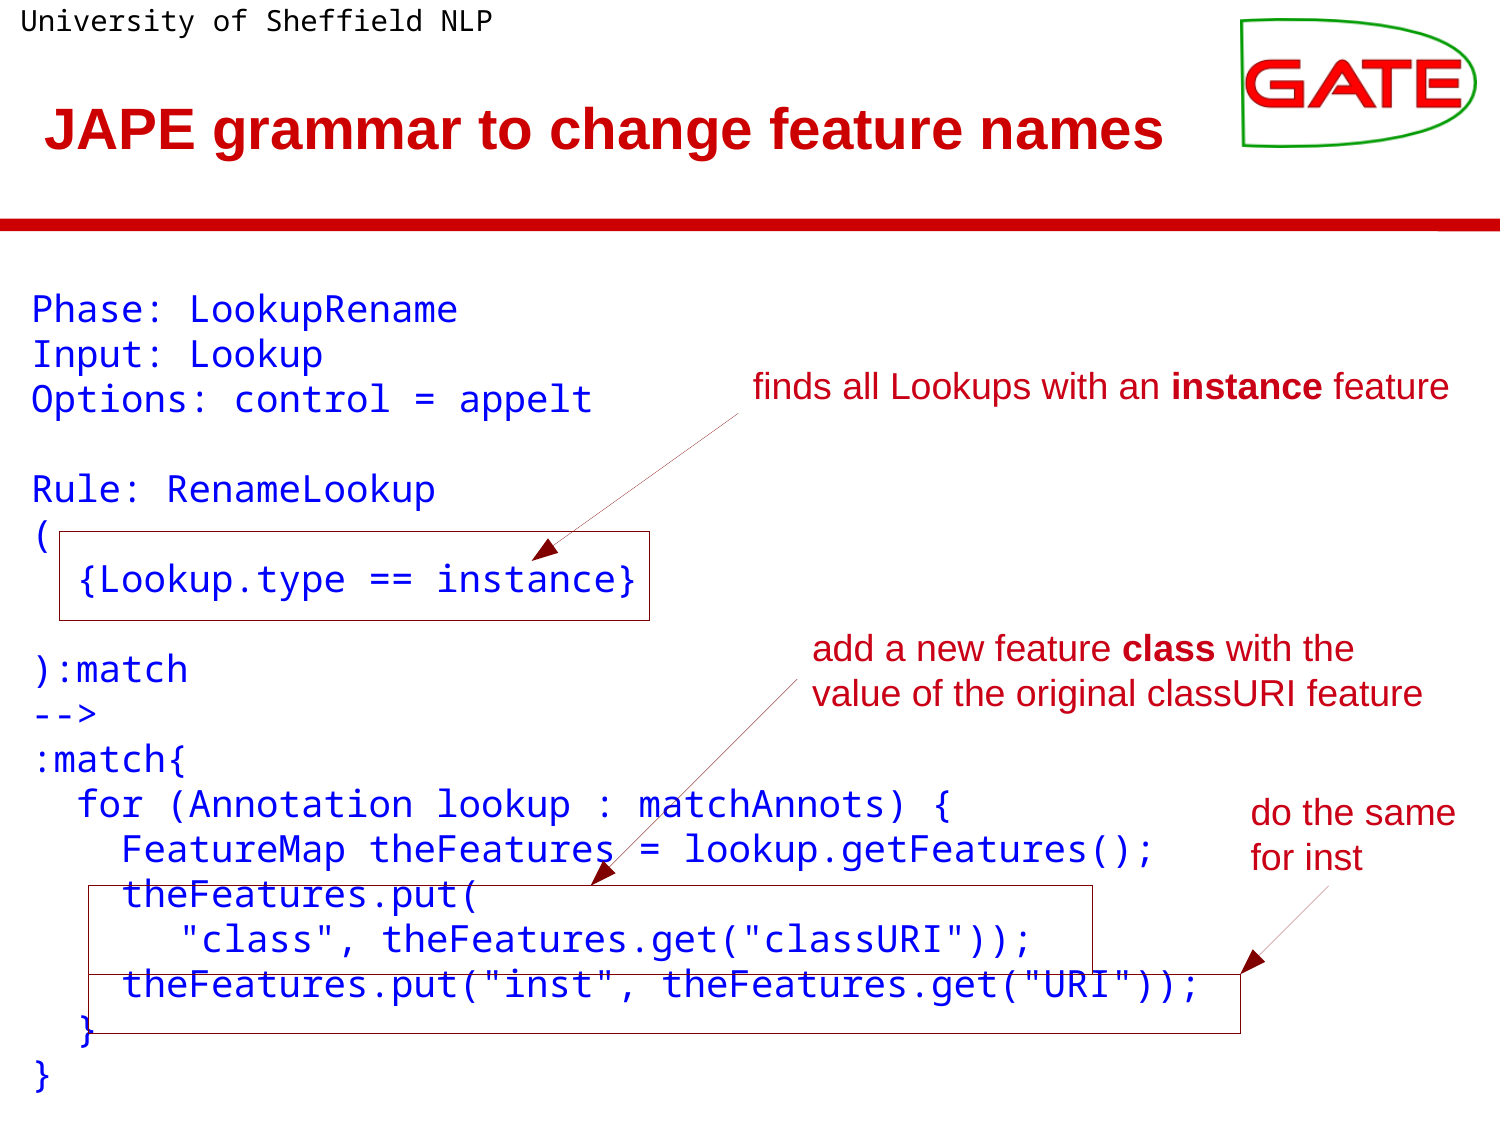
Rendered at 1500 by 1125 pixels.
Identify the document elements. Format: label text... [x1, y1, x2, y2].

text_box do the same for inst [1235, 781, 1477, 886]
text_box finds all Lookups with an instance feature [738, 354, 1465, 415]
text_box add a new feature class with the value of the original classURI feature [797, 616, 1447, 722]
text_box Phase: LookupRename Input: Lookup Options: control = appelt Rule: RenameLookup ( {Lookup.type == instance} ):match --> :match{ for (Annotation lookup : matchAnnots) { FeatureMap theFeatures = lookup.getFeatures(); theFeatures.put( "class", theFeatures.get("classURI")); theFeatures.put("inst", theFeatures.get("URI")); } } [16, 278, 1487, 1103]
picture [1240, 18, 1477, 148]
title JAPE grammar to change feature names [29, 54, 1211, 204]
